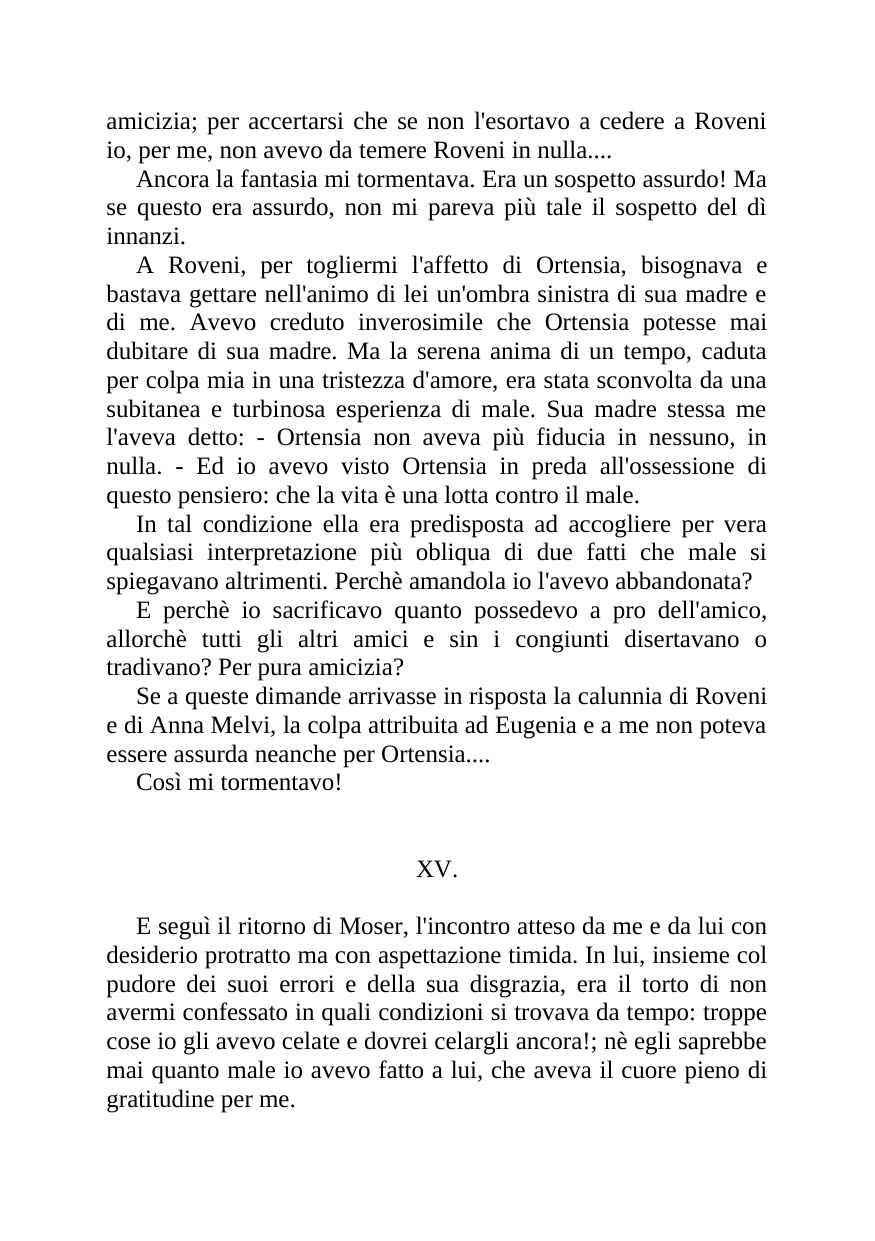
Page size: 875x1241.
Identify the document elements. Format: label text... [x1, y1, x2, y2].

text Ancora la fantasia mi tormentava. Era un sospetto assurdo! Ma se questo era assurdo, non mi pareva più tale il sospetto del dì innanzi. [106, 164, 768, 250]
text E seguì il ritorno di Moser, l'incontro atteso da me e da lui con desiderio protratto ma con aspettazione timida. In lui, insieme col pudore dei suoi errori e della sua disgrazia, era il torto di non avermi confessato in quali condizioni si trovava da tempo: troppe cose io gli avevo celate e dovrei celargli ancora!; nè egli saprebbe mai quanto male io avevo fatto a lui, che aveva il cuore pieno di gratitudine per me. [106, 911, 768, 1112]
text XV. [106, 854, 768, 882]
text Se a queste dimande arrivasse in risposta la calunnia di Roveni e di Anna Melvi, la colpa attribuita ad Eugenia e a me non poteva essere assurda neanche per Ortensia.... [106, 681, 768, 767]
text In tal condizione ella era predisposta ad accogliere per vera qualsiasi interpretazione più obliqua di due fatti che male si spiegavano altrimenti. Perchè amandola io l'avevo abbandonata? [106, 509, 768, 595]
text amicizia; per accertarsi che se non l'esortavo a cedere a Roveni io, per me, non avevo da temere Roveni in nulla.... [106, 106, 768, 164]
text Così mi tormentavo! [106, 767, 768, 796]
text E perchè io sacrificavo quanto possedevo a pro dell'amico, allorchè tutti gli altri amici e sin i congiunti disertavano o tradivano? Per pura amicizia? [106, 595, 768, 681]
text A Roveni, per togliermi l'affetto di Ortensia, bisognava e bastava gettare nell'animo di lei un'ombra sinistra di sua madre e di me. Avevo creduto inverosimile che Ortensia potesse mai dubitare di sua madre. Ma la serena anima di un tempo, caduta per colpa mia in una tristezza d'amore, era stata sconvolta da una subitanea e turbinosa esperienza di male. Sua madre stessa me l'aveva detto: - Ortensia non aveva più fiducia in nessuno, in nulla. - Ed io avevo visto Ortensia in preda all'ossessione di questo pensiero: che la vita è una lotta contro il male. [106, 250, 768, 509]
